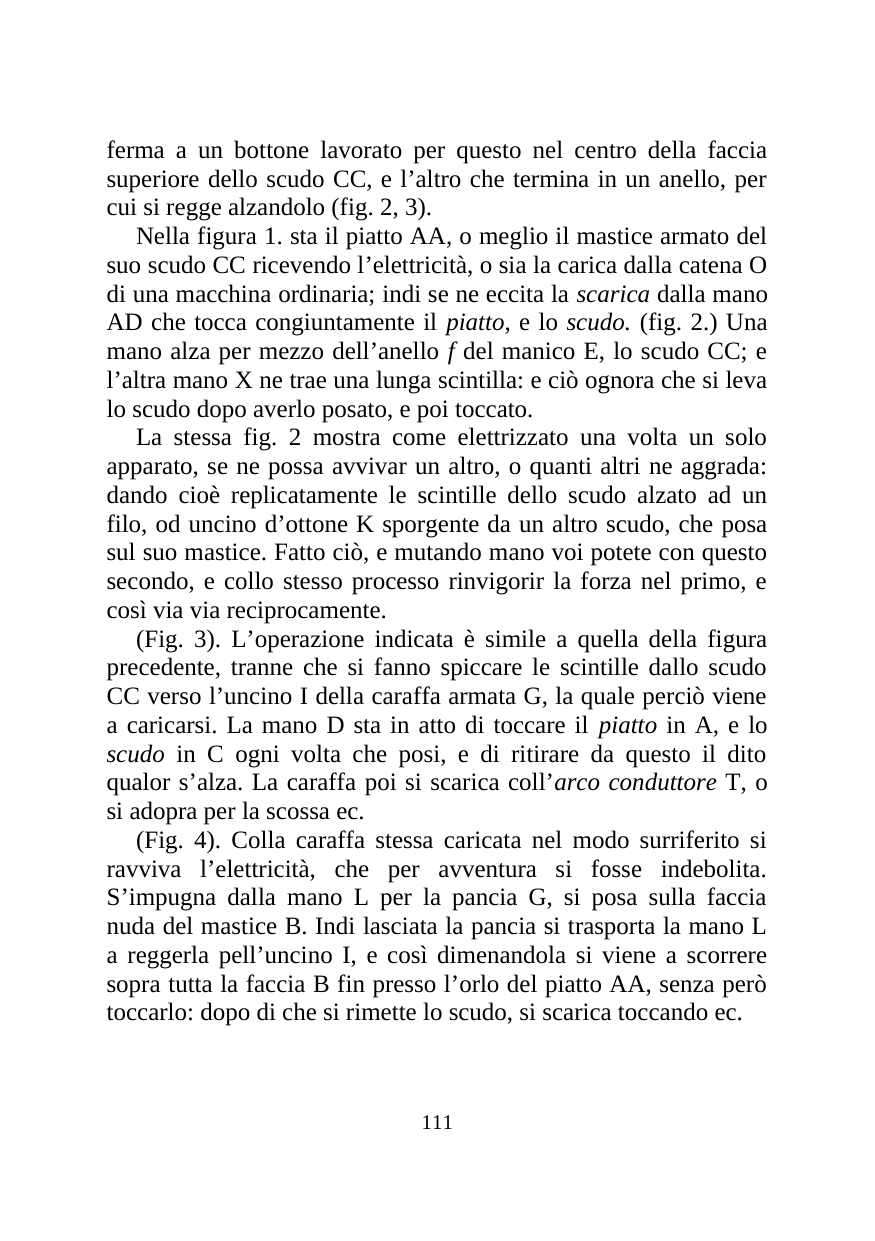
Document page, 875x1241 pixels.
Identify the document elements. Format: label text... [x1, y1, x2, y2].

text Nella figura 1. sta il piatto AA, o meglio il mastice armato del suo scudo CC ricevendo l’elettricità, o sia la carica dalla catena O di una macchina ordinaria; indi se ne eccita la scarica dalla mano AD che tocca congiuntamente il piatto, e lo scudo. (fig. 2.) Una mano alza per mezzo dell’anello f del manico E, lo scudo CC; e l’altra mano X ne trae una lunga scintilla: e ciò ognora che si leva lo scudo dopo averlo posato, e poi toccato. [106, 221, 768, 422]
text La stessa fig. 2 mostra come elettrizzato una volta un solo apparato, se ne possa avvivar un altro, o quanti altri ne aggrada: dando cioè replicatamente le scintille dello scudo alzato ad un filo, od uncino d’ottone K sporgente da un altro scudo, che posa sul suo mastice. Fatto ciò, e mutando mano voi potete con questo secondo, e collo stesso processo rinvigorir la forza nel primo, e così via via reciprocamente. [106, 422, 768, 624]
text (Fig. 3). L’operazione indicata è simile a quella della figura precedente, tranne che si fanno spiccare le scintille dallo scudo CC verso l’uncino I della caraffa armata G, la quale perciò viene a caricarsi. La mano D sta in atto di toccare il piatto in A, e lo scudo in C ogni volta che posi, e di ritirare da questo il dito qualor s’alza. La caraffa poi si scarica coll’arco conduttore T, o si adopra per la scossa ec. [106, 624, 768, 825]
text (Fig. 4). Colla caraffa stessa caricata nel modo surriferito si ravviva l’elettricità, che per avventura si fosse indebolita. S’impugna dalla mano L per la pancia G, si posa sulla faccia nuda del mastice B. Indi lasciata la pancia si trasporta la mano L a reggerla pell’uncino I, e così dimenandola si viene a scorrere sopra tutta la faccia B fin presso l’orlo del piatto AA, senza però toccarlo: dopo di che si rimette lo scudo, si scarica toccando ec. [106, 825, 768, 1026]
text ferma a un bottone lavorato per questo nel centro della faccia superiore dello scudo CC, e l’altro che termina in un anello, per cui si regge alzandolo (fig. 2, 3). [106, 135, 768, 221]
